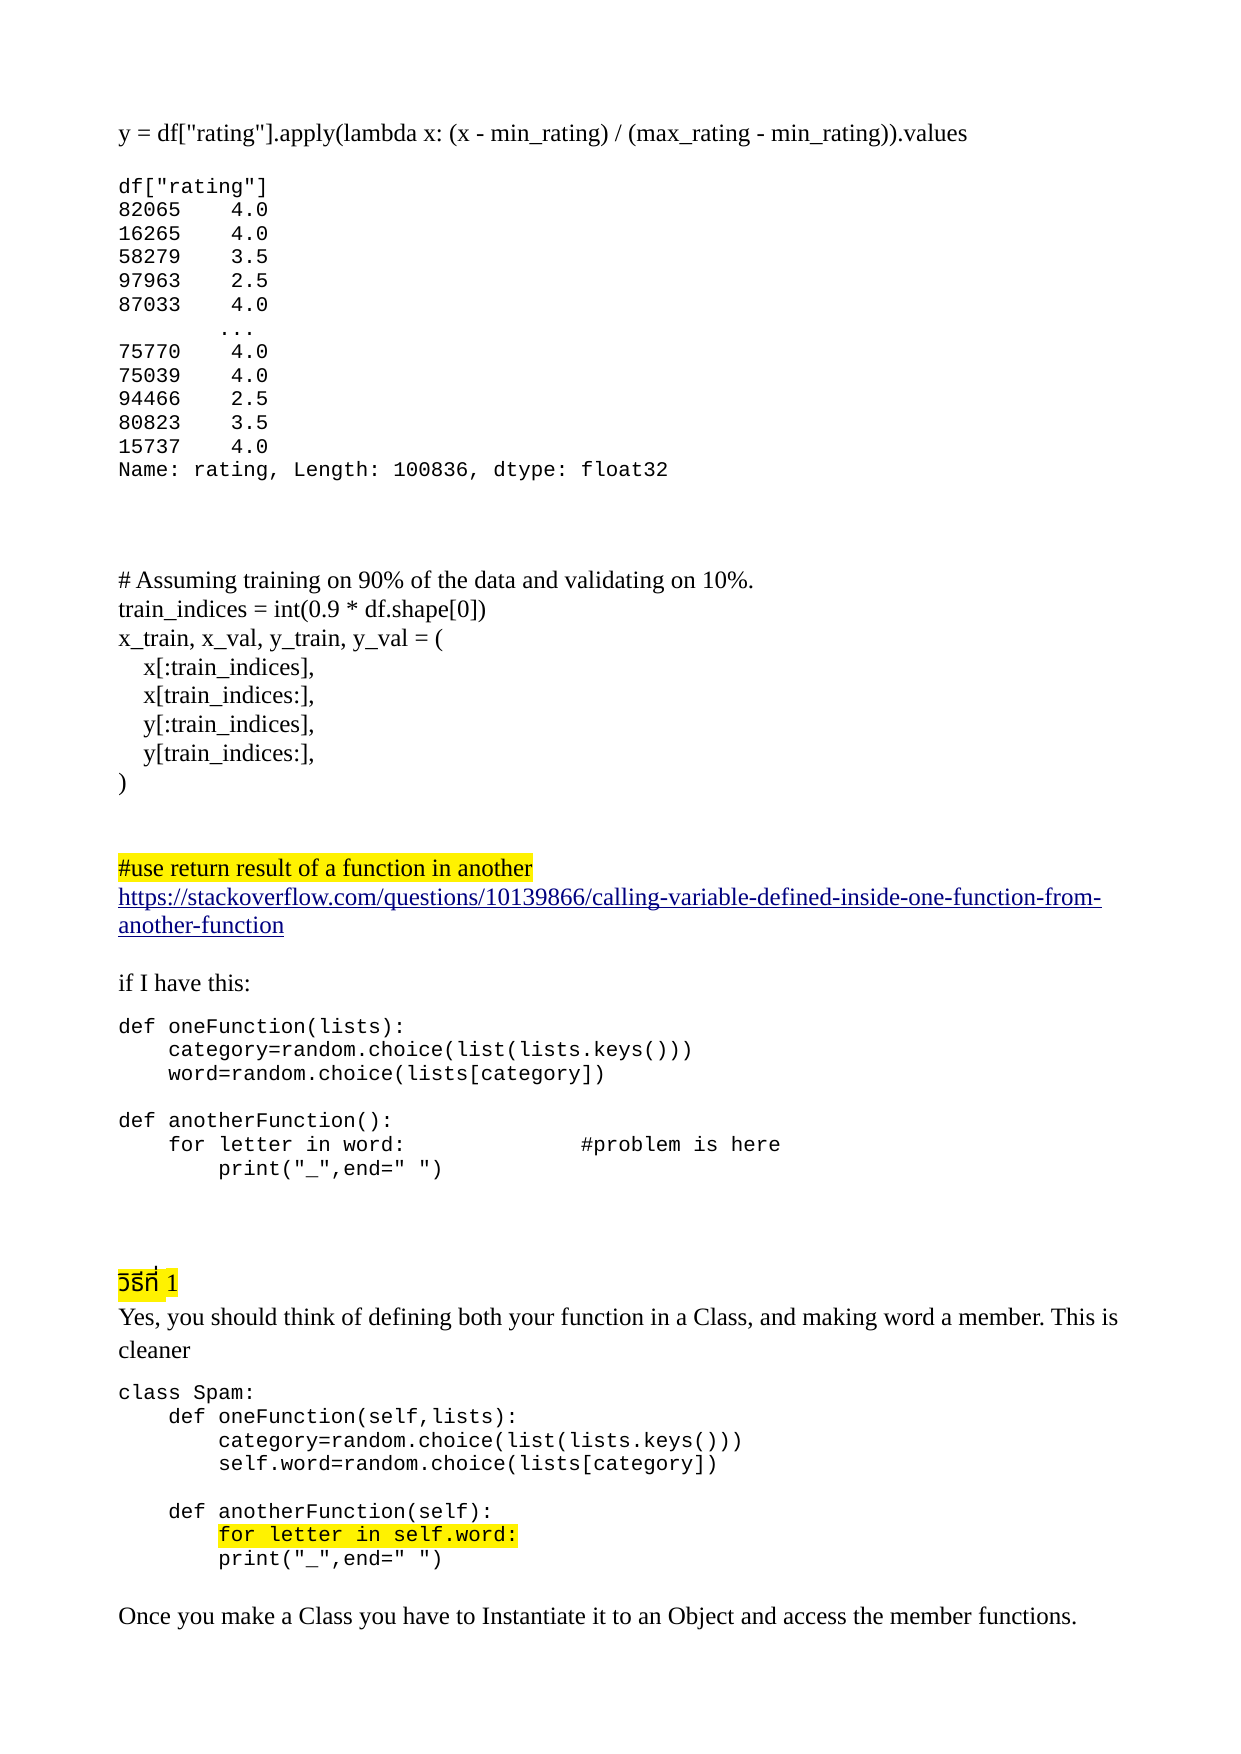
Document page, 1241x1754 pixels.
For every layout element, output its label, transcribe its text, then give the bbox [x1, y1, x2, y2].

text ) [118, 767, 1122, 796]
text train_indices = int(0.9 * df.shape[0]) [118, 594, 1122, 623]
text 15737 4.0 [118, 436, 1122, 459]
text def oneFunction(lists): [118, 1016, 1122, 1039]
text category=random.choice(list(lists.keys())) [118, 1430, 1122, 1453]
text df["rating"] [118, 176, 1122, 199]
text x_train, x_val, y_train, y_val = ( [118, 623, 1122, 652]
text category=random.choice(list(lists.keys())) [118, 1039, 1122, 1063]
text def anotherFunction(): [118, 1110, 1122, 1134]
text 97963 2.5 [118, 270, 1122, 294]
text 80823 3.5 [118, 412, 1122, 436]
text print("_",end=" ") [118, 1158, 1122, 1181]
text print("_",end=" ") [118, 1548, 1122, 1572]
text word=random.choice(lists[category]) [118, 1063, 1122, 1087]
text self.word=random.choice(lists[category]) [118, 1453, 1122, 1477]
text for letter in word: #problem is here [118, 1134, 1122, 1158]
text 75039 4.0 [118, 365, 1122, 388]
text def oneFunction(self,lists): [118, 1406, 1122, 1430]
text if I have this: [118, 968, 1122, 997]
text 75770 4.0 [118, 341, 1122, 365]
text #use return result of a function in another [118, 853, 1122, 882]
text x[train_indices:], [118, 681, 1122, 709]
text x[:train_indices], [118, 652, 1122, 681]
text 58279 3.5 [118, 247, 1122, 270]
text 94466 2.5 [118, 388, 1122, 412]
text class Spam: [118, 1382, 1122, 1406]
text 87033 4.0 [118, 294, 1122, 317]
text วิธีที่ 1 [118, 1268, 1122, 1302]
text y[train_indices:], [118, 738, 1122, 767]
text for letter in self.word: [118, 1524, 1122, 1548]
text 82065 4.0 [118, 199, 1122, 223]
text y[:train_indices], [118, 709, 1122, 738]
text Once you make a Class you have to Instantiate it to an Object and access the member functions. [118, 1601, 1122, 1630]
text Name: rating, Length: 100836, dtype: float32 [118, 459, 1122, 483]
text Yes, you should think of defining both your function in a Class, and making word a member. This is cleaner [118, 1302, 1122, 1363]
text 16265 4.0 [118, 223, 1122, 247]
text # Assuming training on 90% of the data and validating on 10%. [118, 566, 1122, 594]
text y = df["rating"].apply(lambda x: (x - min_rating) / (max_rating - min_rating)).values [118, 118, 1122, 147]
text ... [118, 317, 1122, 341]
text def anotherFunction(self): [118, 1501, 1122, 1524]
text https://stackoverflow.com/questions/10139866/calling-variable-defined-inside-one-function-from-another-function [118, 882, 1122, 939]
